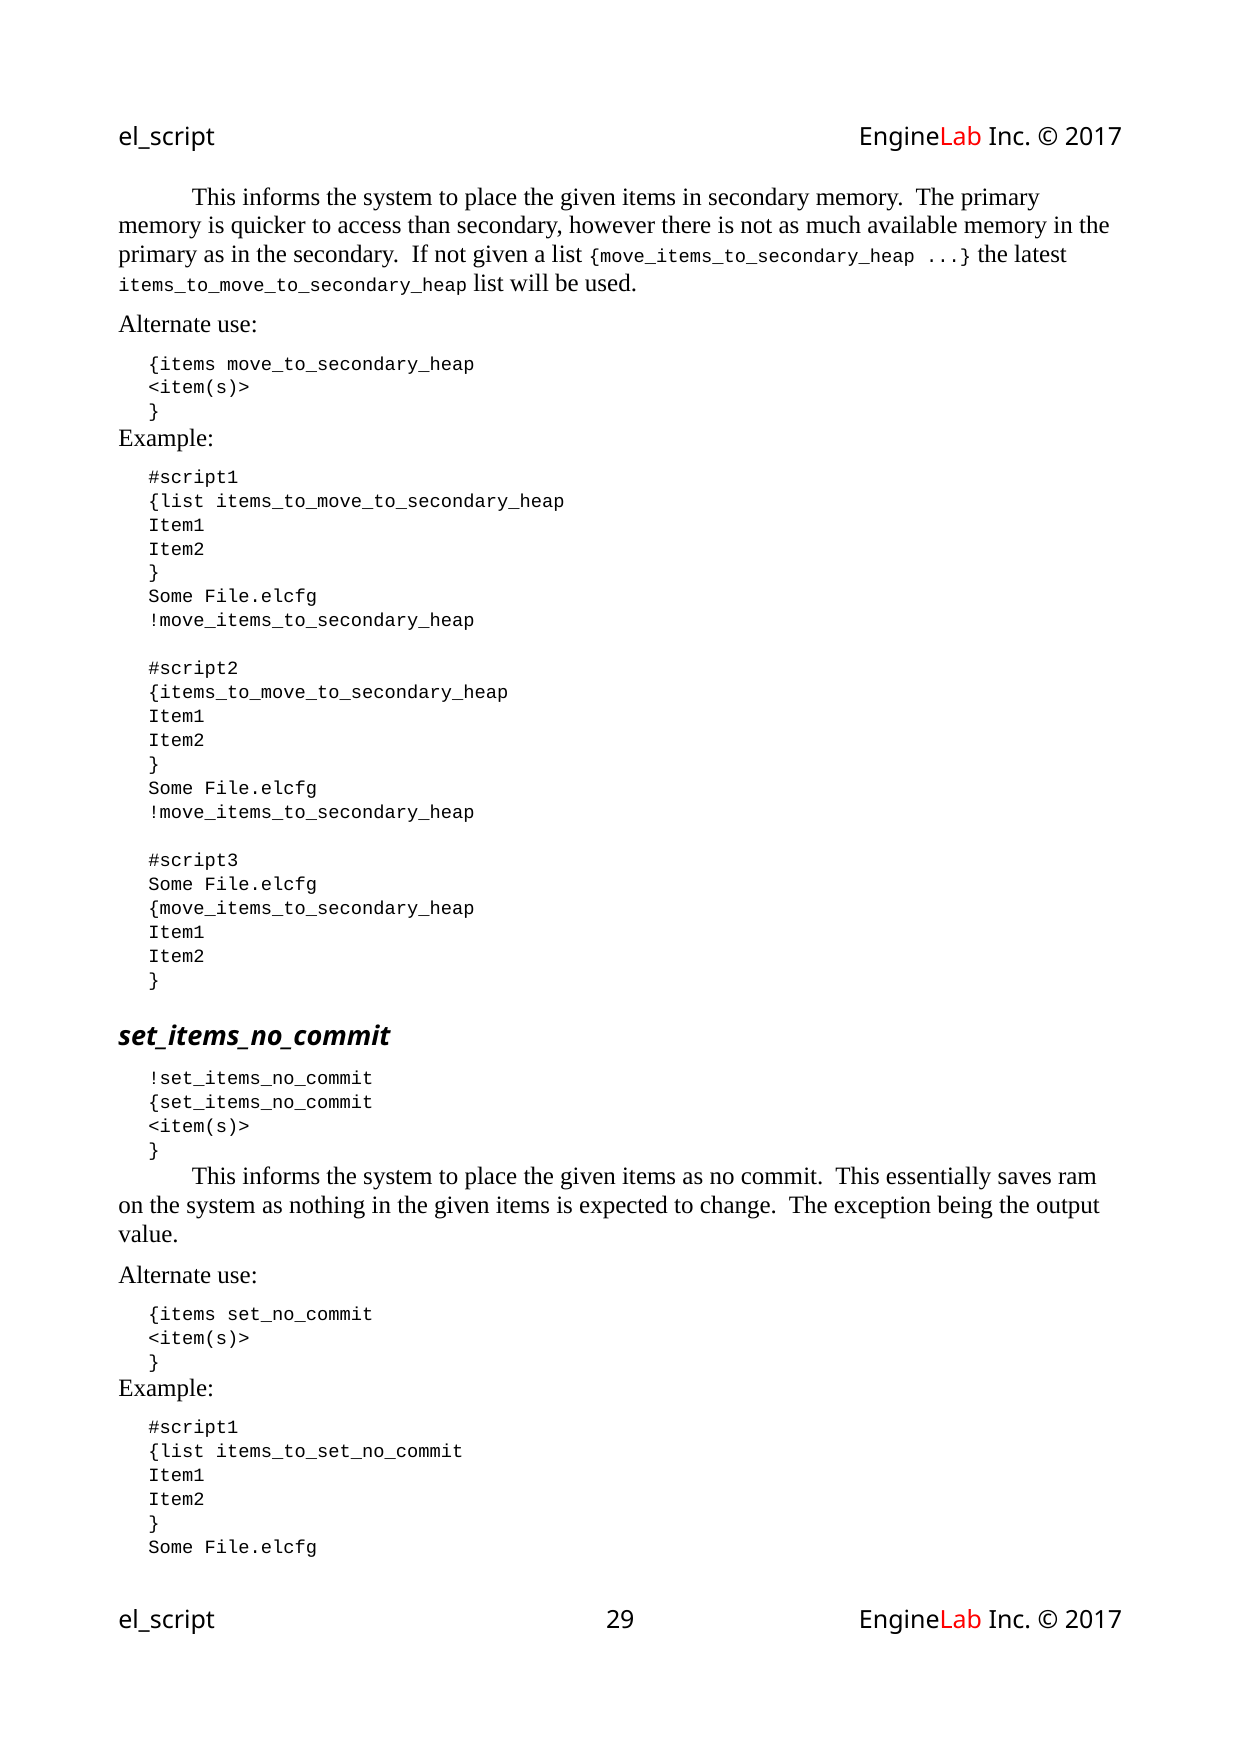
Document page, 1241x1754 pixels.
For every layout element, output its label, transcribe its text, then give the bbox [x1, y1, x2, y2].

text Item1 [148, 703, 1122, 727]
text Item2 [148, 943, 1122, 967]
text <item(s)> [148, 1325, 1122, 1349]
text } [148, 560, 1122, 584]
text Alternate use: [118, 309, 1122, 338]
text Some File.elcfg [148, 1534, 1122, 1558]
text {move_items_to_secondary_heap [148, 895, 1122, 919]
text <item(s)> [148, 375, 1122, 399]
text Item2 [148, 1486, 1122, 1510]
text } [148, 399, 1122, 423]
text Item2 [148, 727, 1122, 751]
text !move_items_to_secondary_heap [148, 799, 1122, 823]
text } [148, 1349, 1122, 1373]
text {list items_to_move_to_secondary_heap [148, 488, 1122, 512]
text #script1 [148, 464, 1122, 488]
subtitle set_items_no_commit [118, 1016, 1122, 1053]
text {items set_no_commit [148, 1301, 1122, 1325]
text {items move_to_secondary_heap [148, 351, 1122, 375]
text Example: [118, 1373, 1122, 1402]
text {set_items_no_commit [148, 1089, 1122, 1113]
text Some File.elcfg [148, 871, 1122, 895]
text This informs the system to place the given items in secondary memory. The primary memory is quicker to access than secondary, however there is not as much available memory in the primary as in the secondary. If not given a list {move_items_to_secondary_heap ...} the latest items_to_move_to_secondary_heap list will be used. [118, 182, 1122, 297]
text Item1 [148, 919, 1122, 943]
text Item1 [148, 512, 1122, 536]
text } [148, 1137, 1122, 1161]
text } [148, 751, 1122, 775]
text Item2 [148, 536, 1122, 560]
text Example: [118, 423, 1122, 451]
text Some File.elcfg [148, 584, 1122, 608]
text #script3 [148, 847, 1122, 871]
text {items_to_move_to_secondary_heap [148, 679, 1122, 703]
text } [148, 967, 1122, 991]
text This informs the system to place the given items as no commit. This essentially saves ram on the system as nothing in the given items is expected to change. The exception being the output value. [118, 1161, 1122, 1247]
text Some File.elcfg [148, 775, 1122, 799]
text #script2 [148, 656, 1122, 679]
text Alternate use: [118, 1260, 1122, 1289]
text !set_items_no_commit [148, 1065, 1122, 1089]
text Item1 [148, 1462, 1122, 1486]
text {list items_to_set_no_commit [148, 1438, 1122, 1462]
text !move_items_to_secondary_heap [148, 608, 1122, 632]
text } [148, 1510, 1122, 1534]
text #script1 [148, 1414, 1122, 1438]
text <item(s)> [148, 1113, 1122, 1137]
